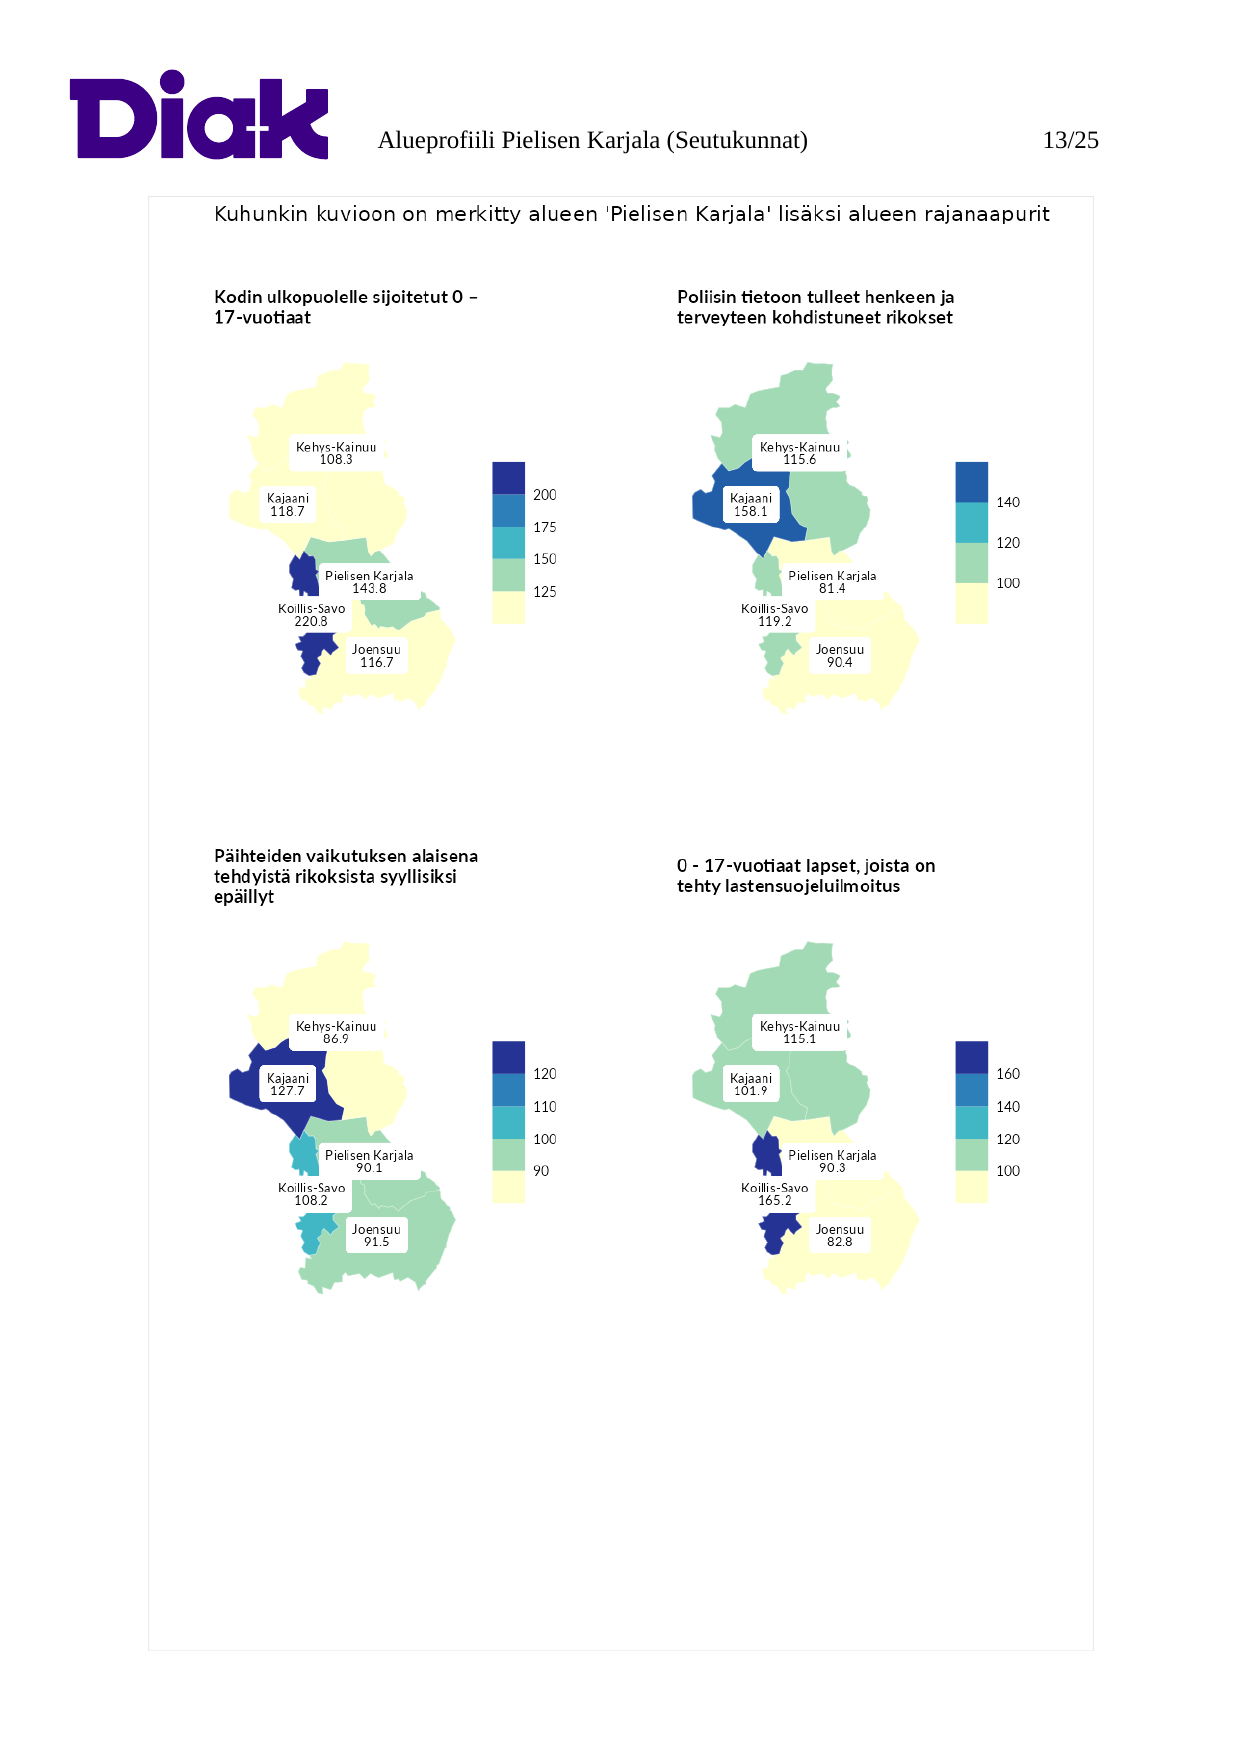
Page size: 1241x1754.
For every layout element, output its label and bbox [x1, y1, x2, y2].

picture [61, 196, 1179, 1651]
